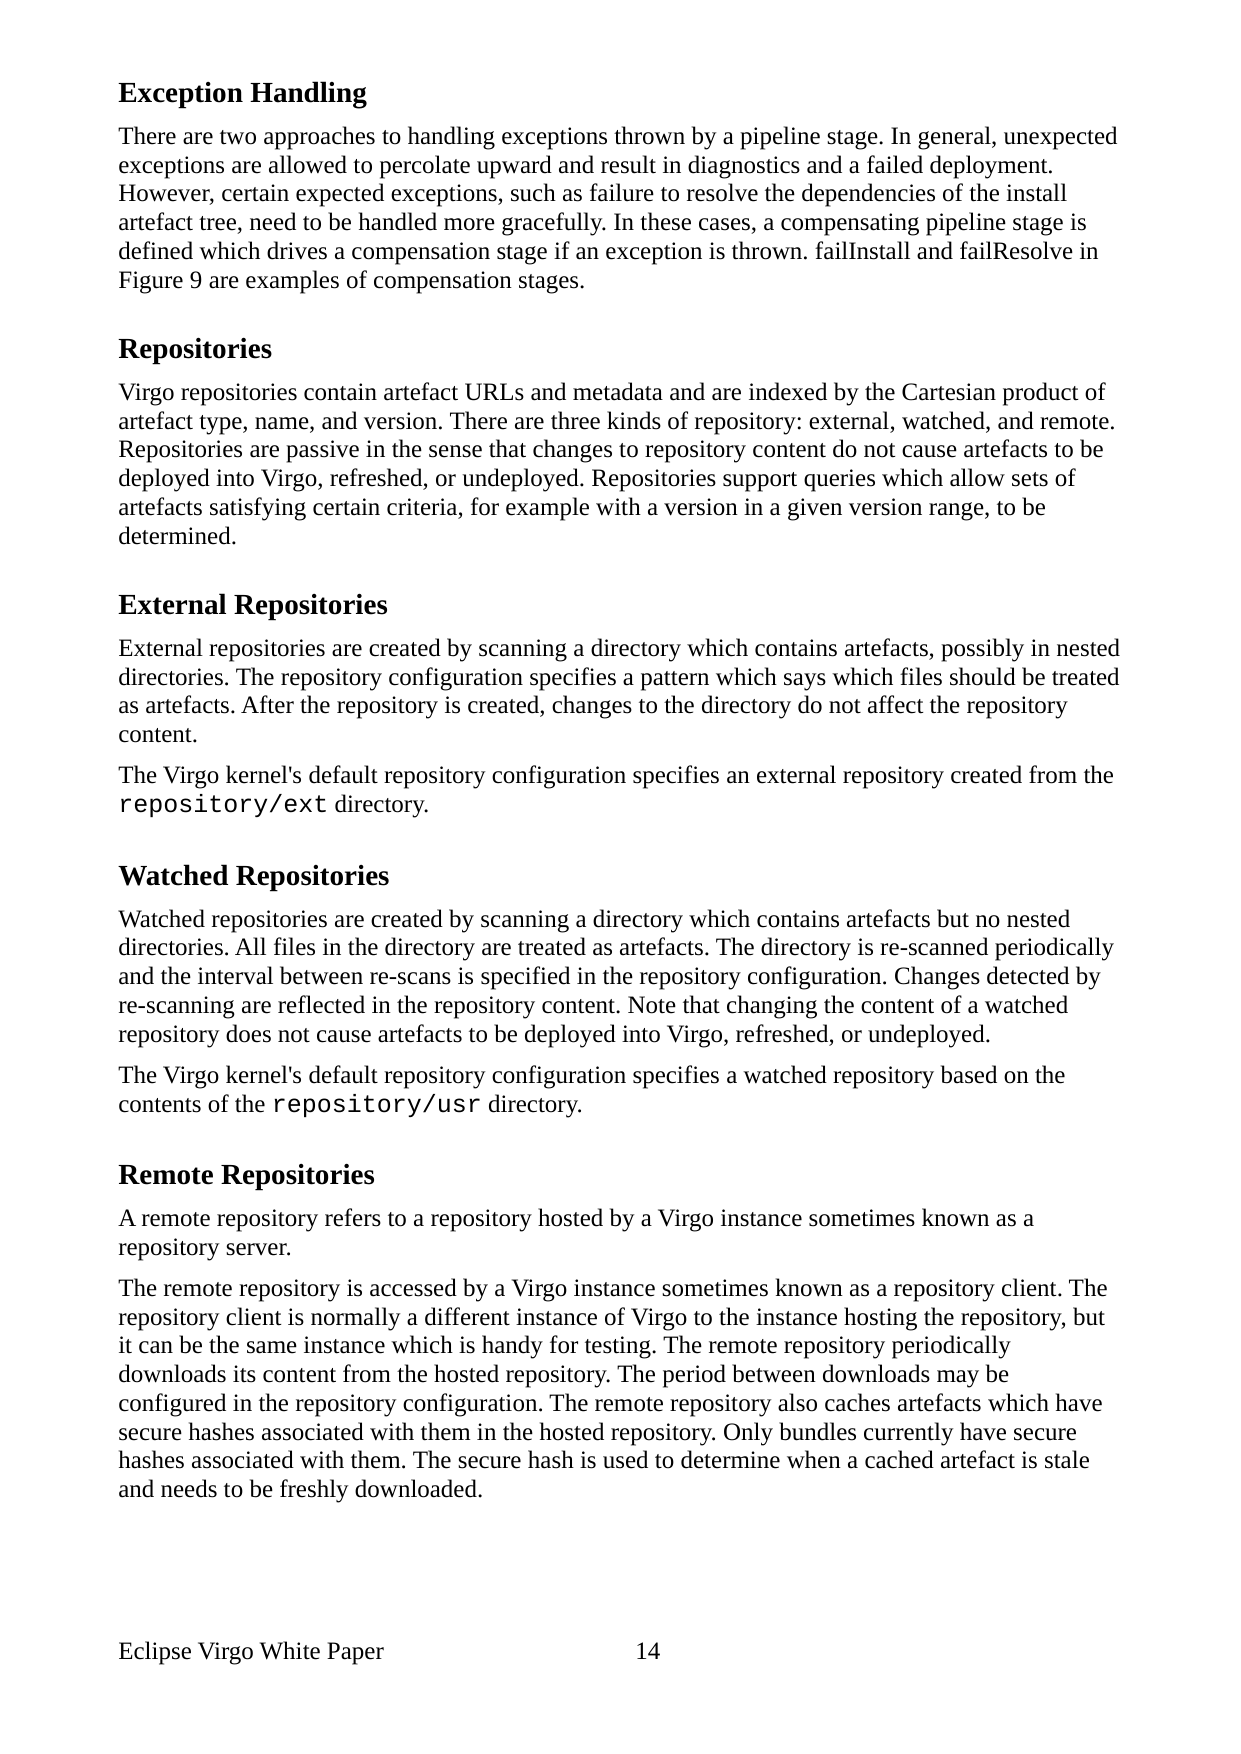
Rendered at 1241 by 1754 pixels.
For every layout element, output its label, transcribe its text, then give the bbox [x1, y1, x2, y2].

text There are two approaches to handling exceptions thrown by a pipeline stage. In general, unexpected exceptions are allowed to percolate upward and result in diagnostics and a failed deployment. However, certain expected exceptions, such as failure to resolve the dependencies of the install artefact tree, need to be handled more gracefully. In these cases, a compensating pipeline stage is defined which drives a compensation stage if an exception is thrown. failInstall and failResolve in Figure 9 are examples of compensation stages. [118, 121, 1122, 293]
subtitle Watched Repositories [118, 858, 1122, 891]
text Virgo repositories contain artefact URLs and metadata and are indexed by the Cartesian product of artefact type, name, and version. There are three kinds of repository: external, watched, and remote. Repositories are passive in the sense that changes to repository content do not cause artefacts to be deployed into Virgo, refreshed, or undeployed. Repositories support queries which allow sets of artefacts satisfying certain criteria, for example with a version in a given version range, to be determined. [118, 377, 1122, 549]
text The Virgo kernel's default repository configuration specifies a watched repository based on the contents of the repository/usr directory. [118, 1060, 1122, 1119]
text External repositories are created by scanning a directory which contains artefacts, possibly in nested directories. The repository configuration specifies a pattern which says which files should be treated as artefacts. After the repository is created, changes to the directory do not affect the repository content. [118, 633, 1122, 748]
subtitle Repositories [118, 331, 1122, 364]
subtitle Exception Handling [118, 75, 1122, 108]
text The remote repository is accessed by a Virgo instance sometimes known as a repository client. The repository client is normally a different instance of Virgo to the instance hosting the repository, but it can be the same instance which is handy for testing. The remote repository periodically downloads its content from the hosted repository. The period between downloads may be configured in the repository configuration. The remote repository also caches artefacts which have secure hashes associated with them in the hosted repository. Only bundles currently have secure hashes associated with them. The secure hash is used to determine when a cached artefact is stale and needs to be freshly downloaded. [118, 1273, 1122, 1503]
text A remote repository refers to a repository hosted by a Virgo instance sometimes known as a repository server. [118, 1203, 1122, 1261]
text Watched repositories are created by scanning a directory which contains artefacts but no nested directories. All files in the directory are treated as artefacts. The directory is re-scanned periodically and the interval between re-scans is specified in the repository configuration. Changes detected by re-scanning are reflected in the repository content. Note that changing the content of a watched repository does not cause artefacts to be deployed into Virgo, refreshed, or undeployed. [118, 904, 1122, 1047]
subtitle Remote Repositories [118, 1157, 1122, 1191]
subtitle External Repositories [118, 587, 1122, 621]
text The Virgo kernel's default repository configuration specifies an external repository created from the repository/ext directory. [118, 761, 1122, 820]
